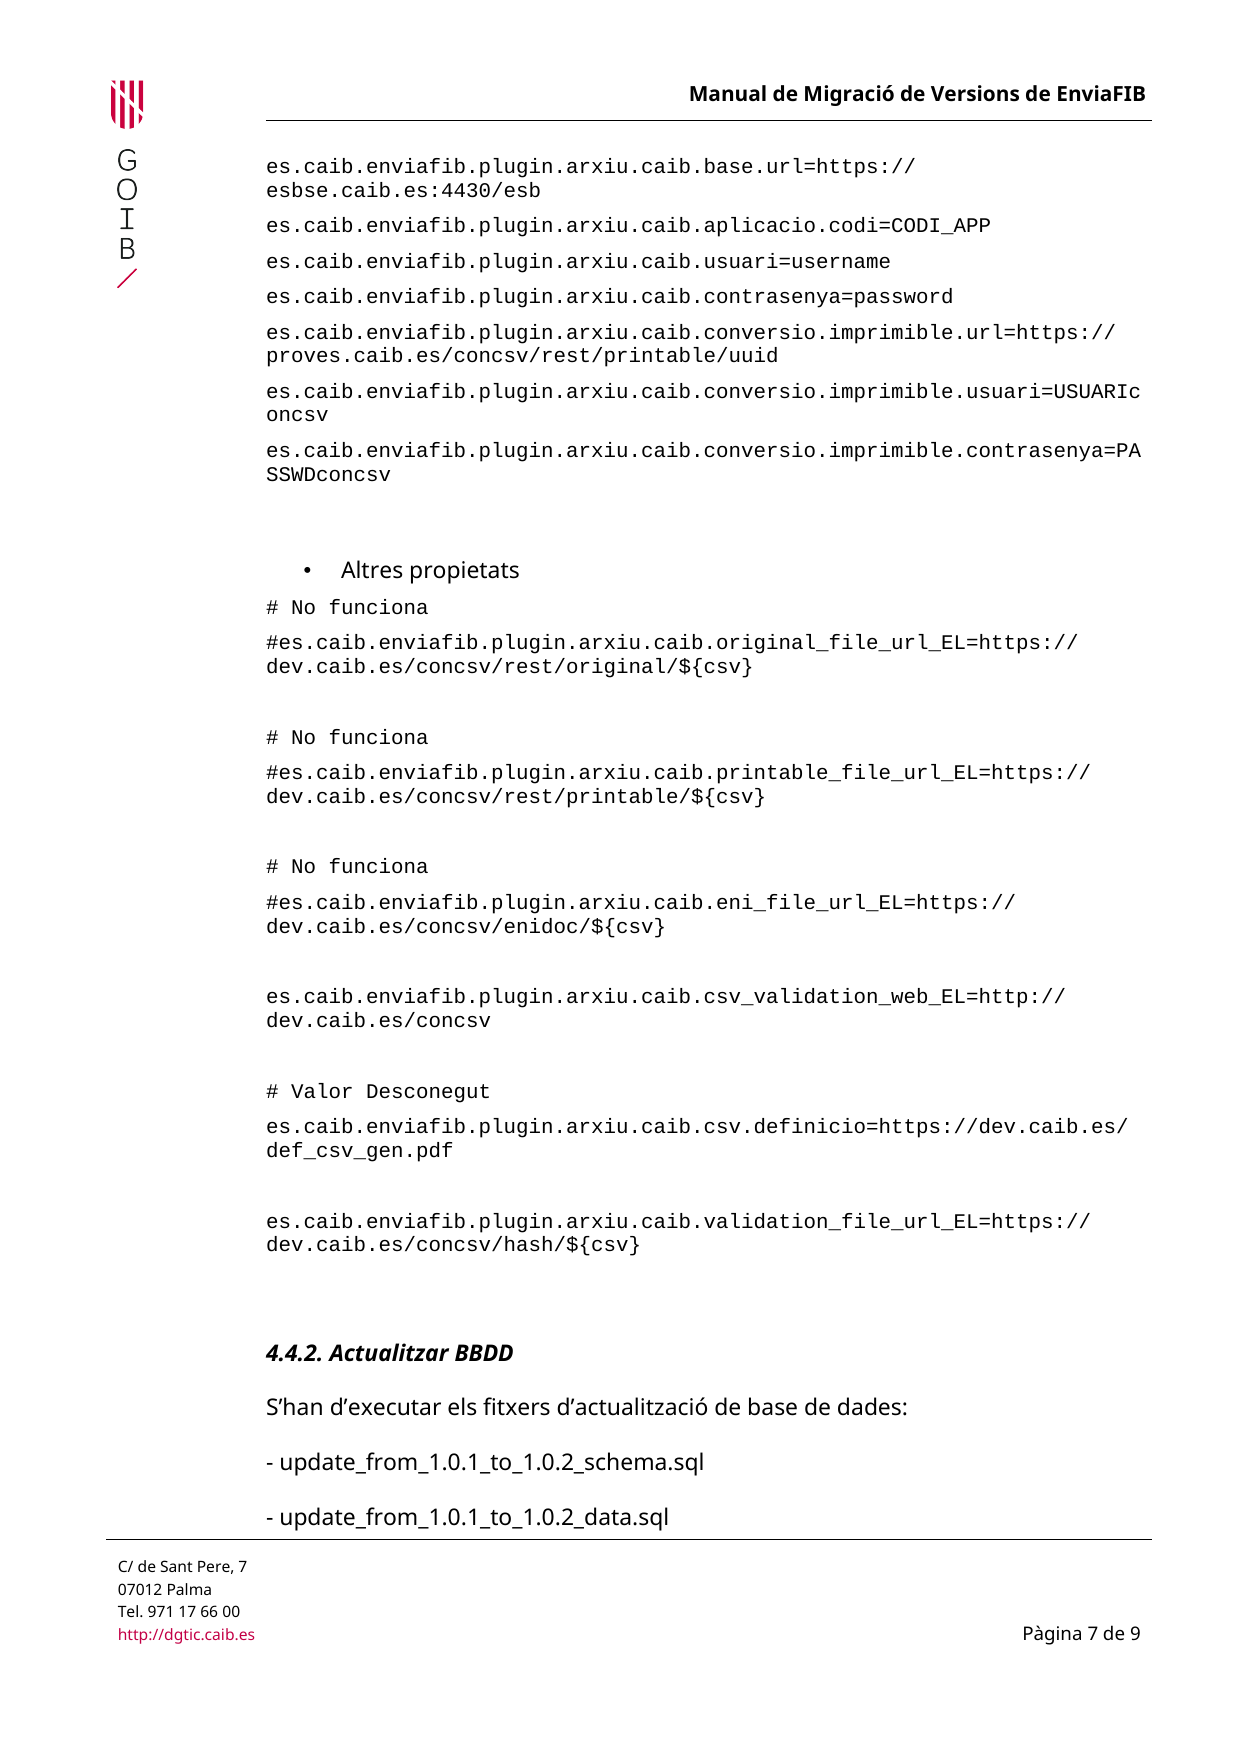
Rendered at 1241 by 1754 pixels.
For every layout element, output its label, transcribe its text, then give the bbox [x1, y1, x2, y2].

text S’han d’executar els fitxers d’actualització de base de dades: [266, 1391, 1152, 1422]
table_header # No funciona #es.caib.enviafib.plugin.arxiu.caib.original_file_url_EL=https://dev.caib.es/concsv/rest/original/${csv} # No funciona #es.caib.enviafib.plugin.arxiu.caib.printable_file_url_EL=https://dev.caib.es/concsv/rest/printable/${csv} # No funciona #es.caib.enviafib.plugin.arxiu.caib.eni_file_url_EL=https://dev.caib.es/concsv/enidoc/${csv} es.caib.enviafib.plugin.arxiu.caib.csv_validation_web_EL=http://dev.caib.es/concsv # Valor Desconegut es.caib.enviafib.plugin.arxiu.caib.csv.definicio=https://dev.caib.es/def_csv_gen.pdf es.caib.enviafib.plugin.arxiu.caib.validation_file_url_EL=https://dev.caib.es/concsv/hash/${csv} [266, 597, 1152, 1270]
table_header es.caib.enviafib.plugin.arxiu.caib.base.url=https://esbse.caib.es:4430/esb es.caib.enviafib.plugin.arxiu.caib.aplicacio.codi=CODI_APP es.caib.enviafib.plugin.arxiu.caib.usuari=username es.caib.enviafib.plugin.arxiu.caib.contrasenya=password es.caib.enviafib.plugin.arxiu.caib.conversio.imprimible.url=https://proves.caib.es/concsv/rest/printable/uuid es.caib.enviafib.plugin.arxiu.caib.conversio.imprimible.usuari=USUARIconcsv es.caib.enviafib.plugin.arxiu.caib.conversio.imprimible.contrasenya=PASSWDconcsv [266, 156, 1152, 499]
picture [82, 57, 172, 319]
text - update_from_1.0.1_to_1.0.2_schema.sql [266, 1446, 1152, 1477]
list Altres propietats [303, 554, 1152, 585]
text - update_from_1.0.1_to_1.0.2_data.sql [266, 1501, 1152, 1532]
subtitle Actualitzar BBDD [266, 1336, 1152, 1368]
